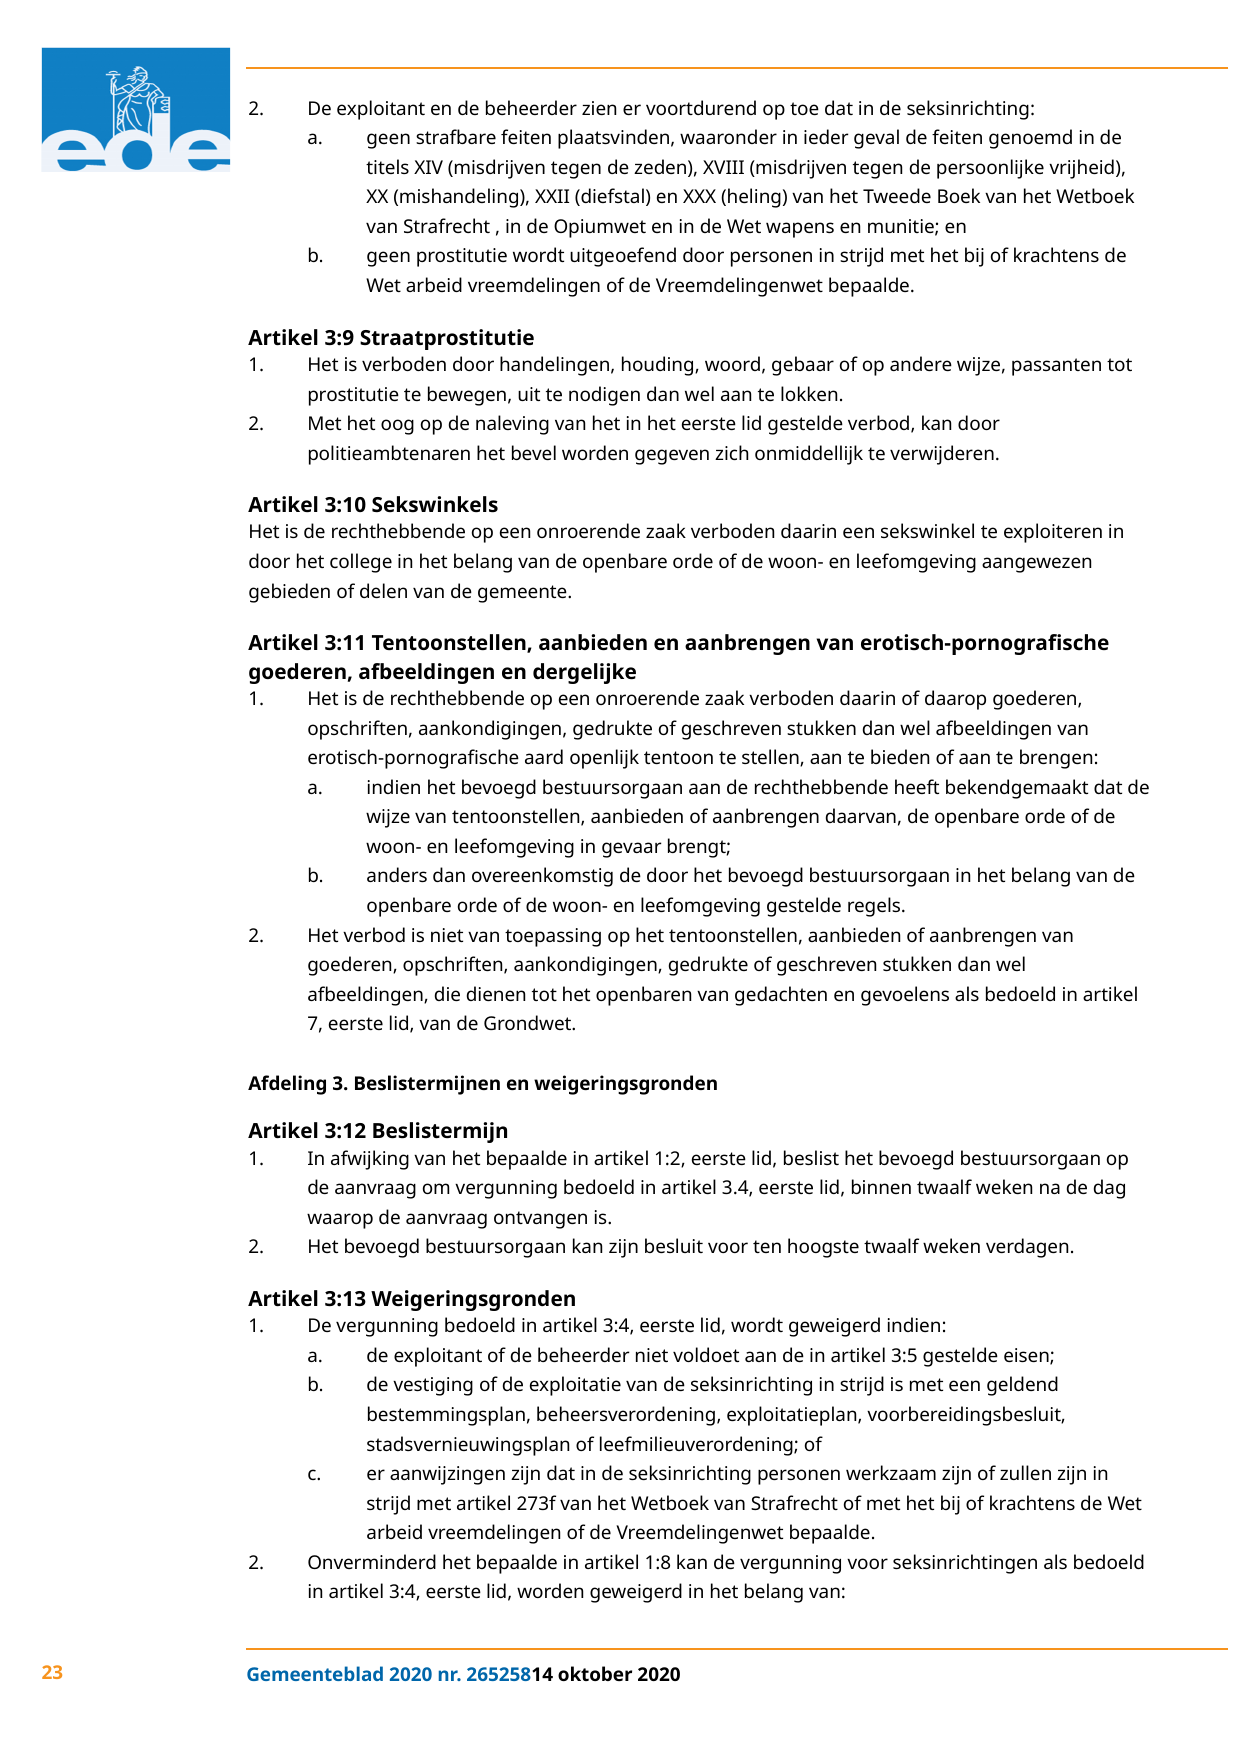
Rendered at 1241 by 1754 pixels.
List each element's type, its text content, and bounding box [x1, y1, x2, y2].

text Artikel 3:11 Tentoonstellen, aanbieden en aanbrengen van erotisch-pornografische goederen, afbeeldingen en dergelijke [248, 628, 1152, 685]
text Het is de rechthebbende op een onroerende zaak verboden daarin een sekswinkel te exploiteren in door het college in het belang van de openbare orde of de woon- en leefomgeving aangewezen gebieden of delen van de gemeente. [248, 519, 1152, 604]
list Het verbod is niet van toepassing op het tentoonstellen, aanbieden of aanbrengen van goederen, opschriften, aankondigingen, gedrukte of geschreven stukken dan wel afbeeldingen, die dienen tot het openbaren van gedachten en gevoelens als bedoeld in artikel 7, eerste lid, van de Grondwet. [248, 922, 1152, 1036]
list In afwijking van het bepaalde in artikel 1:2, eerste lid, beslist het bevoegd bestuursorgaan op de aanvraag om vergunning bedoeld in artikel 3.4, eerste lid, binnen twaalf weken na de dag waarop de aanvraag ontvangen is. [248, 1145, 1152, 1230]
list Het bevoegd bestuursorgaan kan zijn besluit voor ten hoogste twaalf weken verdagen. [248, 1233, 1152, 1259]
list De exploitant en de beheerder zien er voortdurend op toe dat in de seksinrichting: [248, 95, 1152, 121]
list Met het oog op de naleving van het in het eerste lid gestelde verbod, kan door politieambtenaren het bevel worden gegeven zich onmiddellijk te verwijderen. [248, 410, 1152, 466]
list geen prostitutie wordt uitgeoefend door personen in strijd met het bij of krachtens de Wet arbeid vreemdelingen of de Vreemdelingenwet bepaalde. [307, 243, 1152, 298]
list geen strafbare feiten plaatsvinden, waaronder in ieder geval de feiten genoemd in de titels XIV (misdrijven tegen de zeden), XVIII (misdrijven tegen de persoonlijke vrijheid), XX (mishandeling), XXII (diefstal) en XXX (heling) van het Tweede Boek van het Wetboek van Strafrecht , in de Opiumwet en in de Wet wapens en munitie; en [307, 124, 1152, 239]
picture [41, 47, 231, 172]
list er aanwijzingen zijn dat in de seksinrichting personen werkzaam zijn of zullen zijn in strijd met artikel 273f van het Wetboek van Strafrecht of met het bij of krachtens de Wet arbeid vreemdelingen of de Vreemdelingenwet bepaalde. [307, 1460, 1152, 1545]
list Het is de rechthebbende op een onroerende zaak verboden daarin of daarop goederen, opschriften, aankondigingen, gedrukte of geschreven stukken dan wel afbeeldingen van erotisch-pornografische aard openlijk tentoon te stellen, aan te bieden of aan te brengen: [248, 685, 1152, 770]
list indien het bevoegd bestuursorgaan aan de rechthebbende heeft bekendgemaakt dat de wijze van tentoonstellen, aanbieden of aanbrengen daarvan, de openbare orde of de woon- en leefomgeving in gevaar brengt; [307, 774, 1152, 859]
list Het is verboden door handelingen, houding, woord, gebaar of op andere wijze, passanten tot prostitutie te bewegen, uit te nodigen dan wel aan te lokken. [248, 351, 1152, 406]
list de vestiging of de exploitatie van de seksinrichting in strijd is met een geldend bestemmingsplan, beheersverordening, exploitatieplan, voorbereidingsbesluit, stadsvernieuwingsplan of leefmilieuverordening; of [307, 1372, 1152, 1456]
text Artikel 3:10 Sekswinkels [248, 490, 1152, 519]
list Onverminderd het bepaalde in artikel 1:8 kan de vergunning voor seksinrichtingen als bedoeld in artikel 3:4, eerste lid, worden geweigerd in het belang van: [248, 1549, 1152, 1604]
text Artikel 3:12 Beslistermijn [248, 1116, 1152, 1145]
list anders dan overeenkomstig de door het bevoegd bestuursorgaan in het belang van de openbare orde of de woon- en leefomgeving gestelde regels. [307, 863, 1152, 918]
list De vergunning bedoeld in artikel 3:4, eerste lid, wordt geweigerd indien: [248, 1312, 1152, 1338]
text Artikel 3:13 Weigeringsgronden [248, 1284, 1152, 1312]
list de exploitant of de beheerder niet voldoet aan de in artikel 3:5 gestelde eisen; [307, 1342, 1152, 1368]
text Afdeling 3. Beslistermijnen en weigeringsgronden [248, 1070, 1152, 1096]
text Artikel 3:9 Straatprostitutie [248, 323, 1152, 351]
